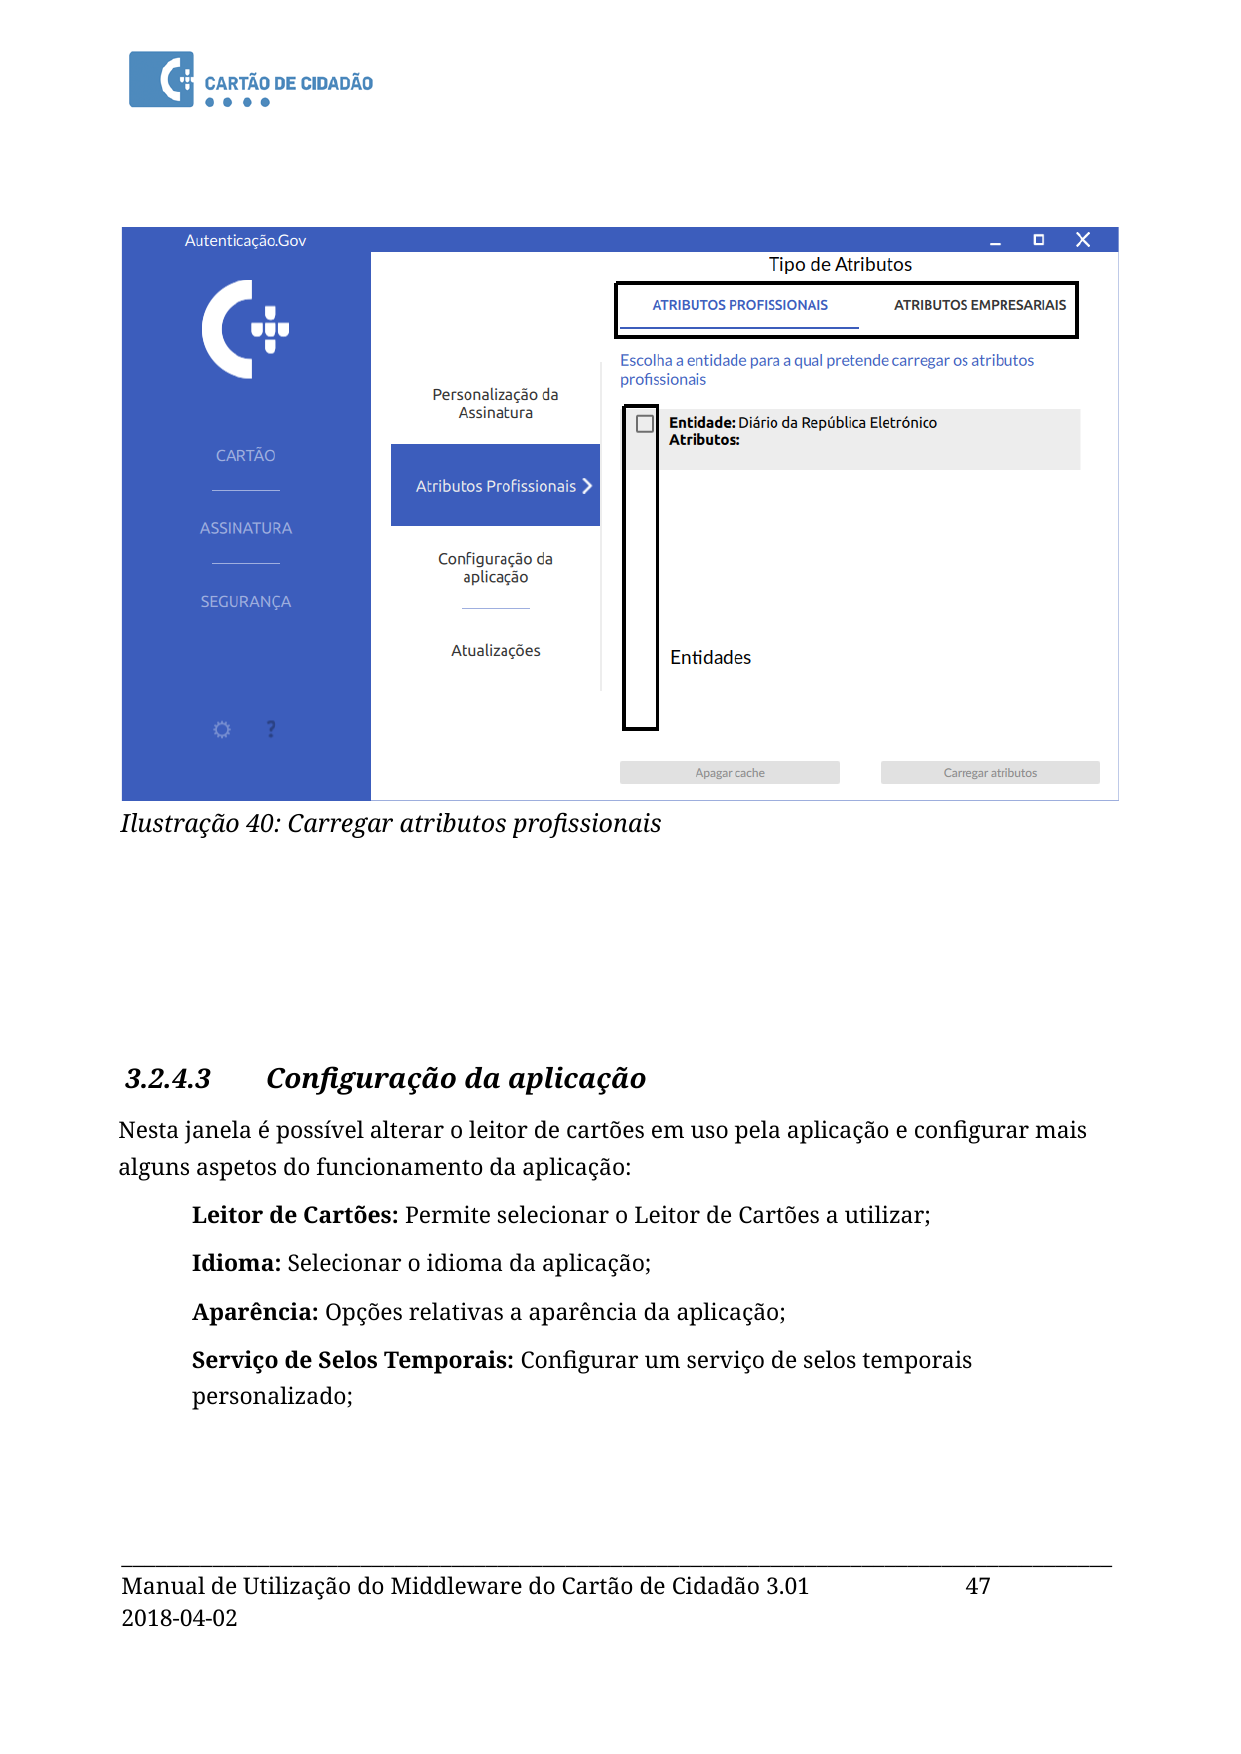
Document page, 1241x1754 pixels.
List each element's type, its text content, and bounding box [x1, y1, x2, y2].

text Idioma: Selecionar o idioma da aplicação; [192, 1247, 1122, 1278]
picture [121, 227, 1119, 801]
text Leitor de Cartões: Permite selecionar o Leitor de Cartões a utilizar; [192, 1199, 1122, 1230]
text Aparência: Opções relativas a aparência da aplicação; [192, 1296, 1122, 1327]
text Ilustração 40: Carregar atributos profissionais [120, 801, 1120, 839]
picture [127, 45, 420, 115]
text Nesta janela é possível alterar o leitor de cartões em uso pela aplicação e configurar mais alguns aspetos do funcionamento da aplicação: [118, 1114, 1122, 1182]
subtitle Configuração da aplicação [118, 1059, 1122, 1096]
text Serviço de Selos Temporais: Configurar um serviço de selos temporais personalizado; [192, 1344, 1122, 1411]
